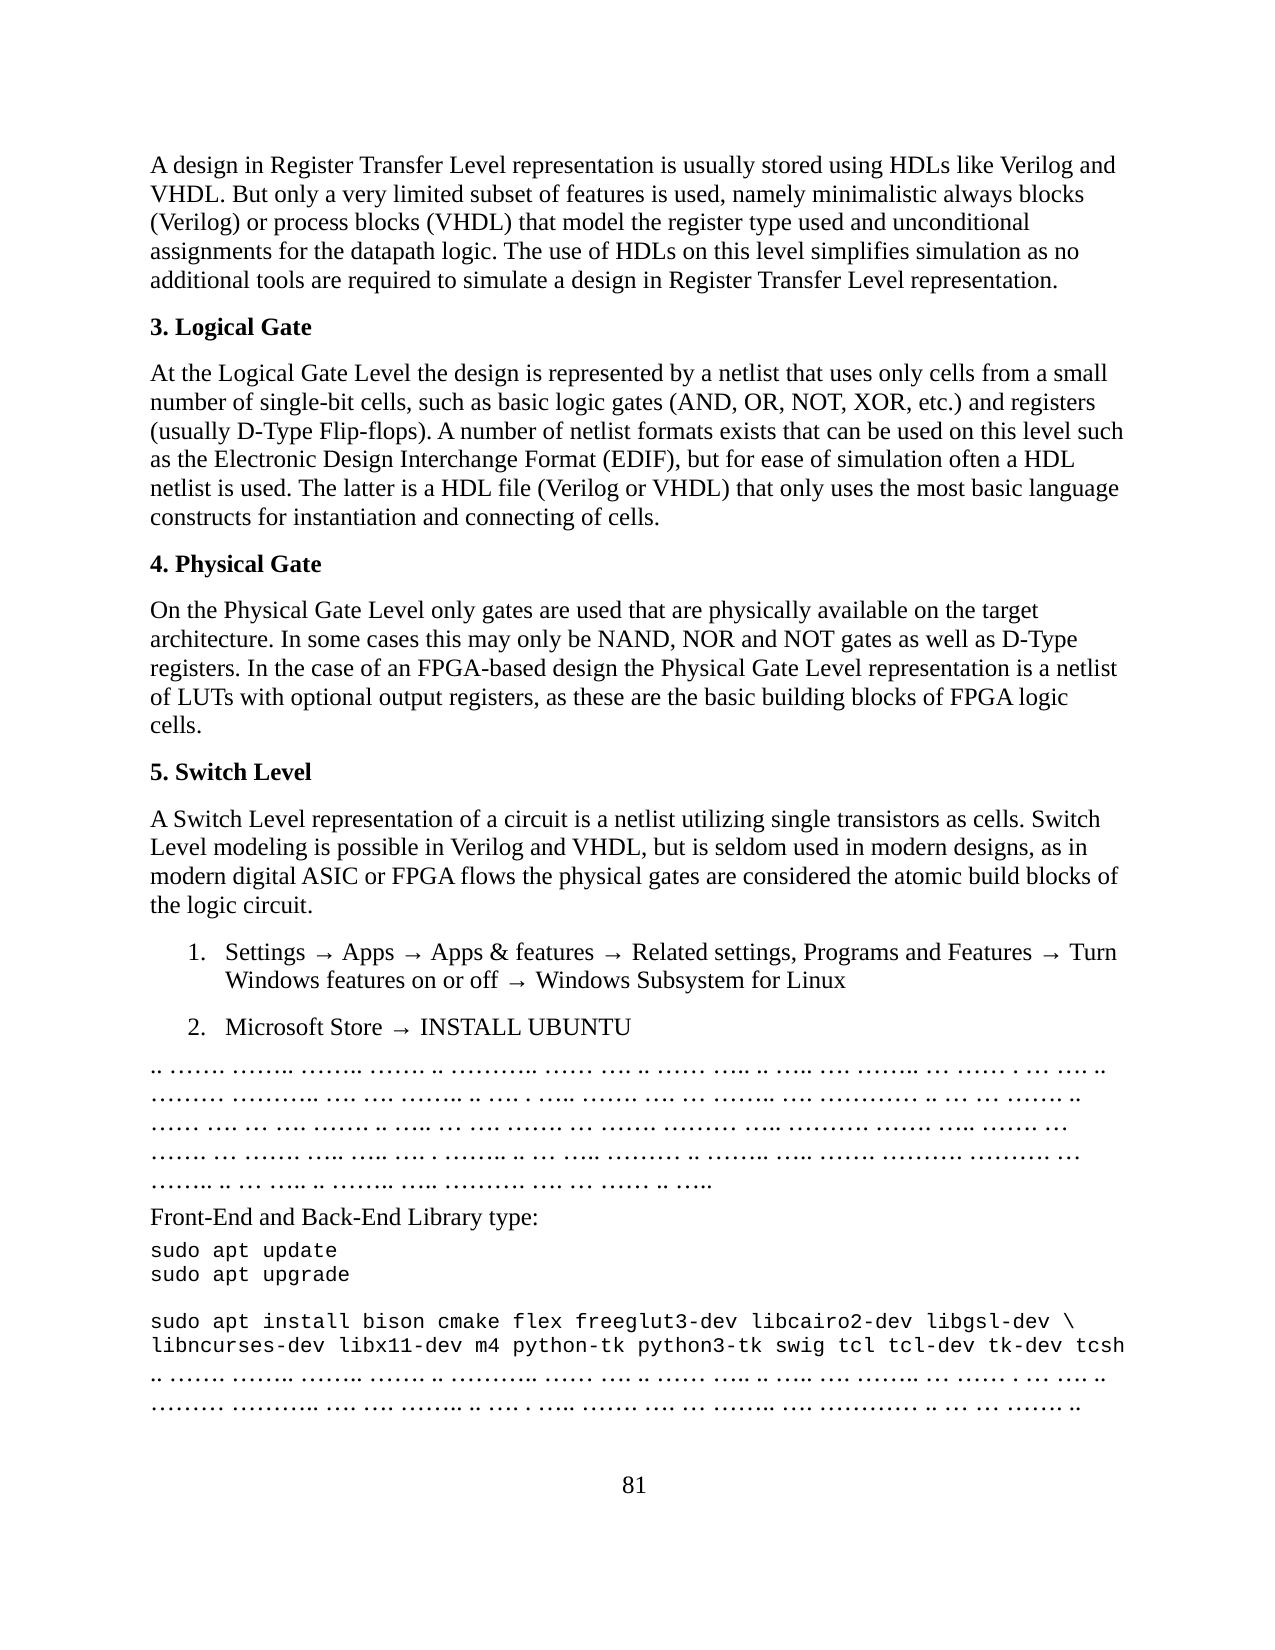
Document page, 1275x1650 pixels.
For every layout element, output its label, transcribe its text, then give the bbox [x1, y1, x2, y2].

text A design in Register Transfer Level representation is usually stored using HDLs like Verilog and VHDL. But only a very limited subset of features is used, namely minimalistic always blocks (Verilog) or process blocks (VHDL) that model the register type used and unconditional assignments for the datapath logic. The use of HDLs on this level simplifies simulation as no additional tools are required to simulate a design in Register Transfer Level representation. [150, 150, 1125, 294]
text 3. Logical Gate [150, 312, 1125, 340]
text Front-End and Back-End Library type: [150, 1202, 1125, 1231]
text sudo apt upgrade [150, 1264, 1125, 1287]
text libncurses-dev libx11-dev m4 python-tk python3-tk swig tcl tcl-dev tk-dev tcsh [150, 1335, 1125, 1358]
text sudo apt update [150, 1240, 1125, 1264]
text .. ……. …….. …….. ……. .. ……….. …… …. .. …… ….. .. ….. …. …….. … …… . … …. .. ……… ……….. …. …. …….. .. …. . ….. ……. …. … …….. …. ………… .. … … ……. .. …… …. … …. ……. .. ….. … …. ……. … ……. ……… ….. ………. ……. ….. ……. … ……. … ……. ….. ….. …. . …….. .. … ….. ……… .. …….. ….. ……. ………. ………. … …….. .. … ….. .. …….. ….. ………. …. … …… .. ….. [150, 1050, 1125, 1193]
text 4. Physical Gate [150, 549, 1125, 577]
text sudo apt install bison cmake flex freeglut3-dev libcairo2-dev libgsl-dev \ [150, 1311, 1125, 1335]
text 5. Switch Level [150, 757, 1125, 786]
text .. ……. …….. …….. ……. .. ……….. …… …. .. …… ….. .. ….. …. …….. … …… . … …. .. ……… ……….. …. …. …….. .. …. . ….. ……. …. … …….. …. ………… .. … … ……. .. [150, 1358, 1125, 1416]
list Microsoft Store → INSTALL UBUNTU [187, 1012, 1125, 1041]
text At the Logical Gate Level the design is represented by a netlist that uses only cells from a small number of single-bit cells, such as basic logic gates (AND, OR, NOT, XOR, etc.) and registers (usually D-Type Flip-flops). A number of netlist formats exists that can be used on this level such as the Electronic Design Interchange Format (EDIF), but for ease of simulation often a HDL netlist is used. The latter is a HDL file (Verilog or VHDL) that only uses the most basic language constructs for instantiation and connecting of cells. [150, 358, 1125, 531]
text On the Physical Gate Level only gates are used that are physically available on the target architecture. In some cases this may only be NAND, NOR and NOT gates as well as D-Type registers. In the case of an FPGA-based design the Physical Gate Level representation is a netlist of LUTs with optional output registers, as these are the basic building blocks of FPGA logic cells. [150, 595, 1125, 739]
list Settings → Apps → Apps & features → Related settings, Programs and Features → Turn Windows features on or off → Windows Subsystem for Linux [187, 937, 1125, 994]
text A Switch Level representation of a circuit is a netlist utilizing single transistors as cells. Switch Level modeling is possible in Verilog and VHDL, but is seldom used in modern designs, as in modern digital ASIC or FPGA flows the physical gates are considered the atomic build blocks of the logic circuit. [150, 804, 1125, 919]
